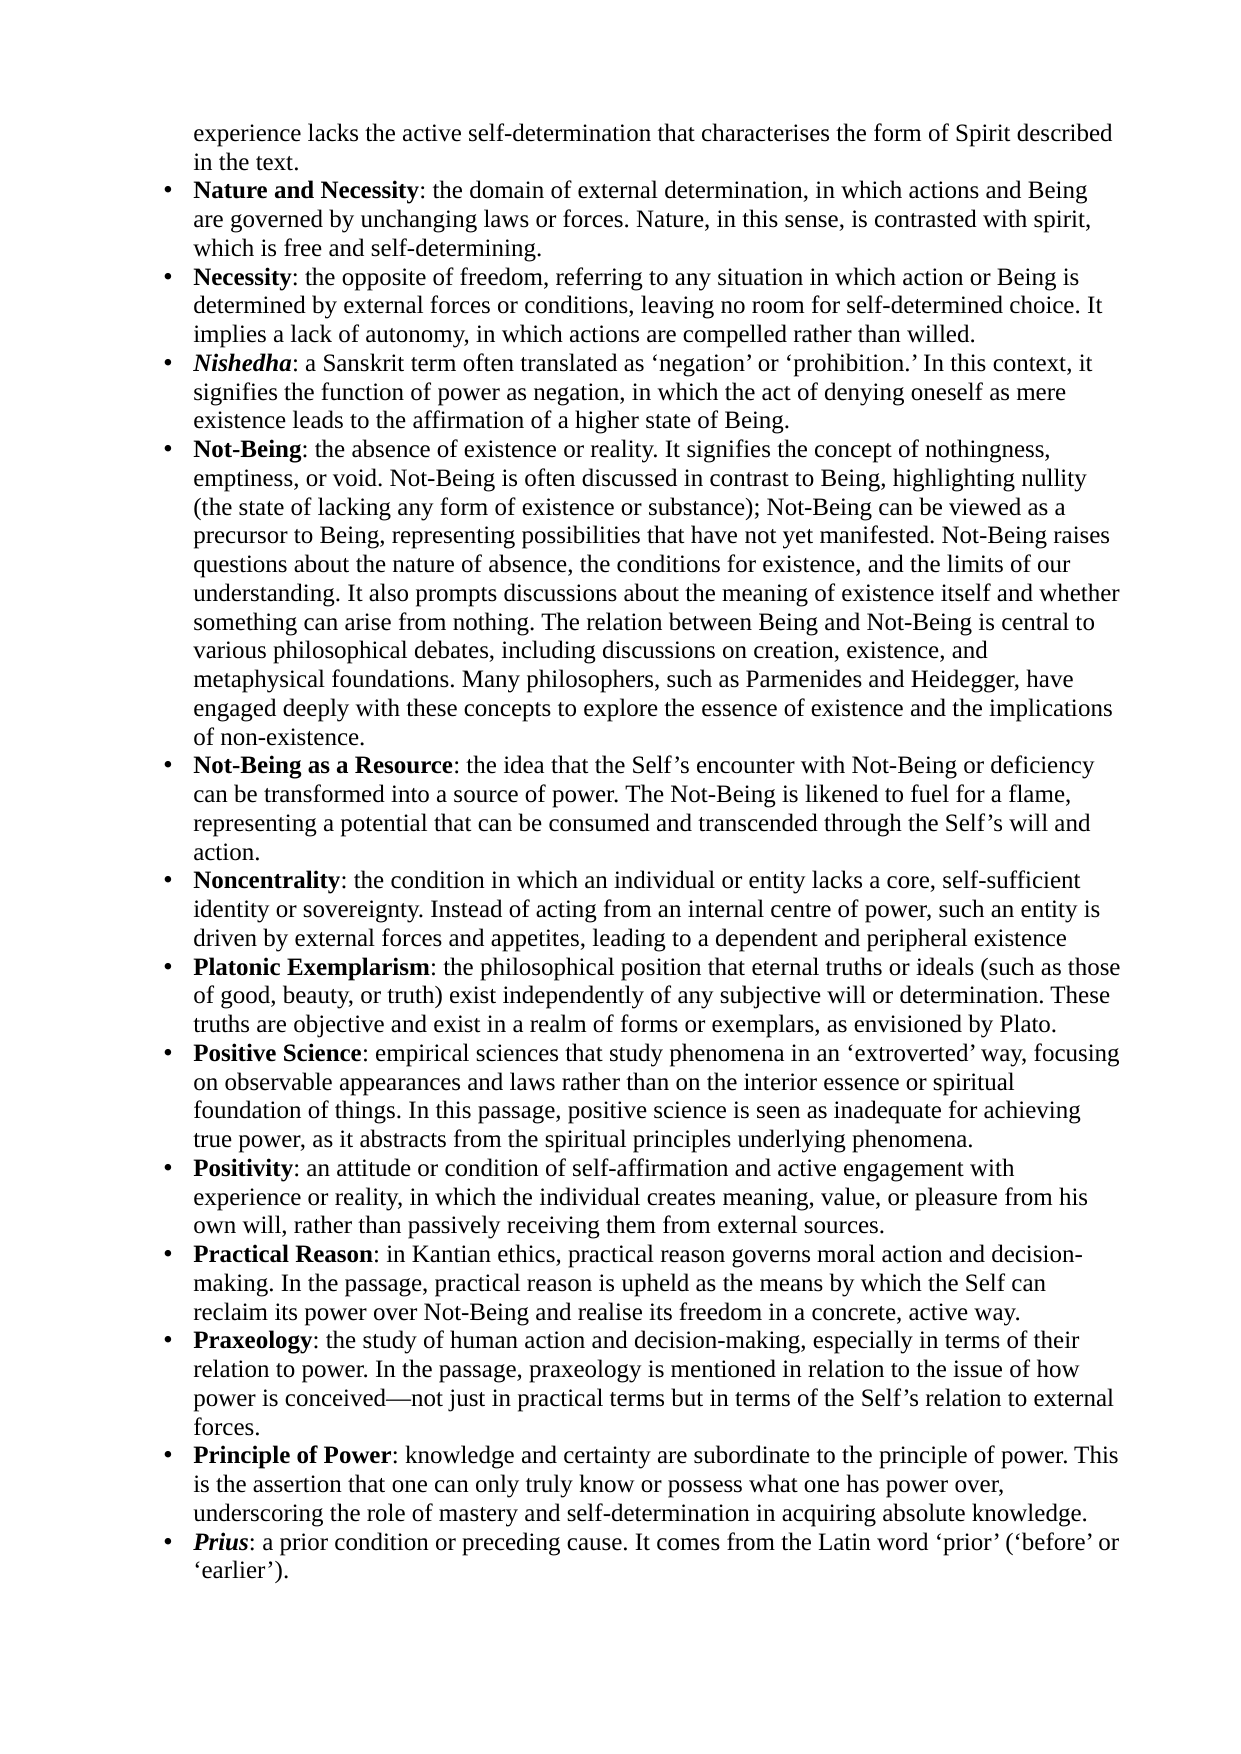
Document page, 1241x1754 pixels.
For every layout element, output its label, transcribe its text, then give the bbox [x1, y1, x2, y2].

list Not-Being: the absence of existence or reality. It signifies the concept of nothingness, emptiness, or void. Not-Being is often discussed in contrast to Being, highlighting nullity (the state of lacking any form of existence or substance); Not-Being can be viewed as a precursor to Being, representing possibilities that have not yet manifested. Not-Being raises questions about the nature of absence, the conditions for existence, and the limits of our understanding. It also prompts discussions about the meaning of existence itself and whether something can arise from nothing. The relation between Being and Not-Being is central to various philosophical debates, including discussions on creation, existence, and metaphysical foundations. Many philosophers, such as Parmenides and Heidegger, have engaged deeply with these concepts to explore the essence of existence and the implications of non-existence. [164, 434, 1122, 751]
list Not-Being as a Resource: the idea that the Self’s encounter with Not-Being or deficiency can be transformed into a source of power. The Not-Being is likened to fuel for a flame, representing a potential that can be consumed and transcended through the Self’s will and action. [164, 751, 1122, 866]
list Noncentrality: the condition in which an individual or entity lacks a core, self-sufficient identity or sovereignty. Instead of acting from an internal centre of power, such an entity is driven by external forces and appetites, leading to a dependent and peripheral existence [164, 866, 1122, 952]
list Praxeology: the study of human action and decision-making, especially in terms of their relation to power. In the passage, praxeology is mentioned in relation to the issue of how power is conceived—not just in practical terms but in terms of the Self’s relation to external forces. [164, 1326, 1122, 1441]
list Nishedha: a Sanskrit term often translated as ‘negation’ or ‘prohibition.’ In this context, it signifies the function of power as negation, in which the act of denying oneself as mere existence leads to the affirmation of a higher state of Being. [164, 348, 1122, 434]
list Positivity: an attitude or condition of self-affirmation and active engagement with experience or reality, in which the individual creates meaning, value, or pleasure from his own will, rather than passively receiving them from external sources. [164, 1153, 1122, 1239]
list Principle of Power: knowledge and certainty are subordinate to the principle of power. This is the assertion that one can only truly know or possess what one has power over, underscoring the role of mastery and self-determination in acquiring absolute knowledge. [164, 1441, 1122, 1527]
list Practical Reason: in Kantian ethics, practical reason governs moral action and decision-making. In the passage, practical reason is upheld as the means by which the Self can reclaim its power over Not-Being and realise its freedom in a concrete, active way. [164, 1239, 1122, 1326]
list experience lacks the active self-determination that characterises the form of Spirit described in the text. [164, 118, 1122, 176]
list Nature and Necessity: the domain of external determination, in which actions and Being are governed by unchanging laws or forces. Nature, in this sense, is contrasted with spirit, which is free and self-determining. [164, 176, 1122, 262]
list Positive Science: empirical sciences that study phenomena in an ‘extroverted’ way, focusing on observable appearances and laws rather than on the interior essence or spiritual foundation of things. In this passage, positive science is seen as inadequate for achieving true power, as it abstracts from the spiritual principles underlying phenomena. [164, 1038, 1122, 1153]
list Necessity: the opposite of freedom, referring to any situation in which action or Being is determined by external forces or conditions, leaving no room for self-determined choice. It implies a lack of autonomy, in which actions are compelled rather than willed. [164, 262, 1122, 348]
list Platonic Exemplarism: the philosophical position that eternal truths or ideals (such as those of good, beauty, or truth) exist independently of any subjective will or determination. These truths are objective and exist in a realm of forms or exemplars, as envisioned by Plato. [164, 952, 1122, 1038]
list Prius: a prior condition or preceding cause. It comes from the Latin word ‘prior’ (‘before’ or ‘earlier’). [164, 1527, 1122, 1584]
